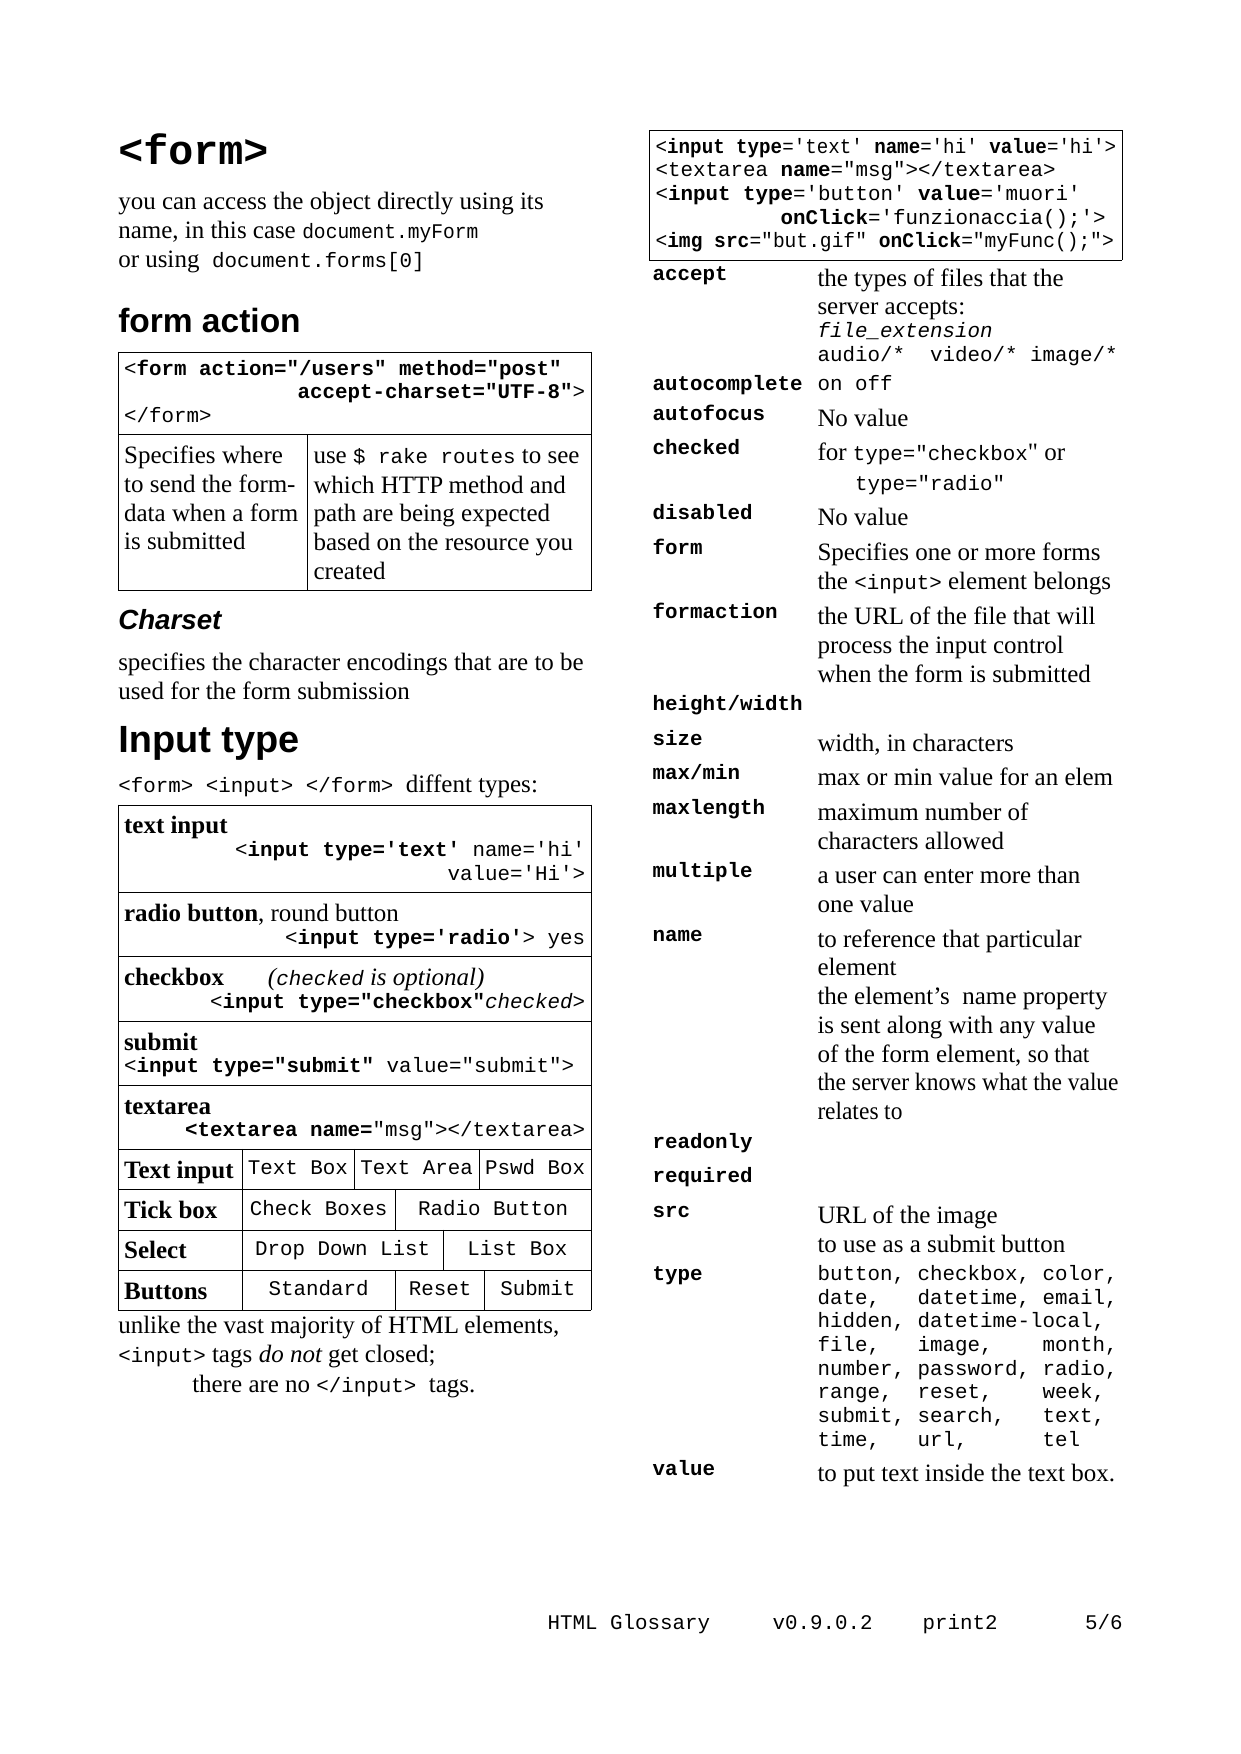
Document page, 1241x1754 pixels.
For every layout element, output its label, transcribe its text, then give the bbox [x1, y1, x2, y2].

table_header accept [650, 261, 814, 370]
table_cell maxlength [650, 794, 814, 857]
text specifies the character encodings that are to be used for the form submission [118, 647, 591, 705]
subtitle form action [118, 301, 591, 339]
table_cell Reset [396, 1271, 484, 1310]
table_cell value [650, 1455, 814, 1490]
table_cell Submit [485, 1271, 591, 1310]
table_cell a user can enter more than one value [814, 858, 1123, 921]
table_header the types of files that the server accepts: file_extension audio/* video/* image/* [814, 260, 1123, 370]
table_cell form [650, 534, 814, 598]
table_cell disabled [650, 500, 814, 534]
table_cell max/min [650, 760, 814, 794]
text unlike the vast majority of HTML elements, <input> tags do not get closed; there are no </input> tags. [118, 1311, 591, 1398]
table_cell Standard [243, 1271, 395, 1310]
table_cell to reference that particular element the element’s name property is sent along with any value of the form element, so that the server knows what the value relates to [814, 921, 1123, 1128]
table_cell on off [814, 370, 1123, 400]
table_cell button, checkbox, color, date, datetime, email, hidden, datetime-local, file, image, month, number, password, radio, range, reset, week, submit, search, text, time, url, tel [814, 1260, 1123, 1455]
table_cell required [650, 1163, 814, 1197]
text <form> <input> </form> diffent types: [118, 769, 591, 799]
table_cell Radio Button [396, 1190, 591, 1229]
table_cell the URL of the file that will process the input control when the form is submitted [814, 598, 1123, 690]
table_cell URL of the image to use as a submit button [814, 1197, 1123, 1260]
text or using document.forms[0] [118, 244, 591, 274]
table_cell to put text inside the text box. [814, 1455, 1123, 1490]
table_header Pswd Box [480, 1150, 591, 1189]
table_cell No value [814, 400, 1123, 434]
table_header use $ rake routes to see which HTTP method and path are being expected based on the resource you created [308, 435, 591, 590]
table_cell autocomplete [650, 370, 814, 400]
table_cell [814, 690, 1123, 725]
table_header <form action="/users" method="post" accept-charset="UTF-8"> </form> [119, 353, 591, 434]
table_header Text Area [355, 1150, 479, 1189]
table_cell src [650, 1197, 814, 1260]
table_cell Drop Down List [243, 1231, 443, 1270]
table_cell height/width [650, 690, 814, 725]
table_cell [814, 1163, 1123, 1197]
table_header text input <input type='text' name='hi' value='Hi'> [119, 806, 591, 892]
table_header Text Box [243, 1150, 354, 1189]
table_cell Select [119, 1231, 242, 1270]
text you can access the object directly using its name, in this case document.myForm [118, 186, 591, 244]
subtitle Charset [118, 603, 591, 635]
table_header <input type='text' name='hi' value='hi'> <textarea name="msg"></textarea> <input type='button' value='muori' onClick='funzionaccia();'> <img src="but.gif" onClick="myFunc();"> [650, 131, 1122, 260]
table_cell multiple [650, 858, 814, 921]
table_cell checkbox (checked is optional) <input type="checkbox"checked> [119, 957, 591, 1021]
table_cell name [650, 921, 814, 1128]
table_cell maximum number of characters allowed [814, 794, 1123, 857]
table_cell submit <input type="submit" value="submit"> [119, 1022, 591, 1085]
table_cell size [650, 725, 814, 759]
table_cell type [650, 1260, 814, 1455]
table_header Text input [119, 1150, 242, 1189]
table_cell Check Boxes [243, 1190, 395, 1229]
table_cell Buttons [119, 1271, 242, 1310]
table_cell width, in characters [814, 725, 1123, 759]
table_cell textarea <textarea name="msg"></textarea> [119, 1086, 591, 1149]
table_cell [814, 1128, 1123, 1162]
table_cell No value [814, 500, 1123, 534]
table_cell for type="checkbox" or type="radio" [814, 435, 1123, 499]
subtitle Input type [118, 717, 591, 760]
subtitle <form> [118, 130, 591, 177]
table_cell List Box [444, 1231, 591, 1270]
table_cell max or min value for an elem [814, 760, 1123, 794]
table_cell formaction [650, 598, 814, 690]
table_cell Specifies one or more forms the <input> element belongs [814, 534, 1123, 598]
table_header Specifies where to send the form-data when a form is submitted [119, 435, 307, 590]
table_cell readonly [650, 1128, 814, 1162]
table_cell radio button, round button <input type='radio'> yes [119, 893, 591, 956]
table_cell checked [650, 435, 814, 499]
table_cell Tick box [119, 1190, 242, 1229]
table_cell autofocus [650, 400, 814, 434]
